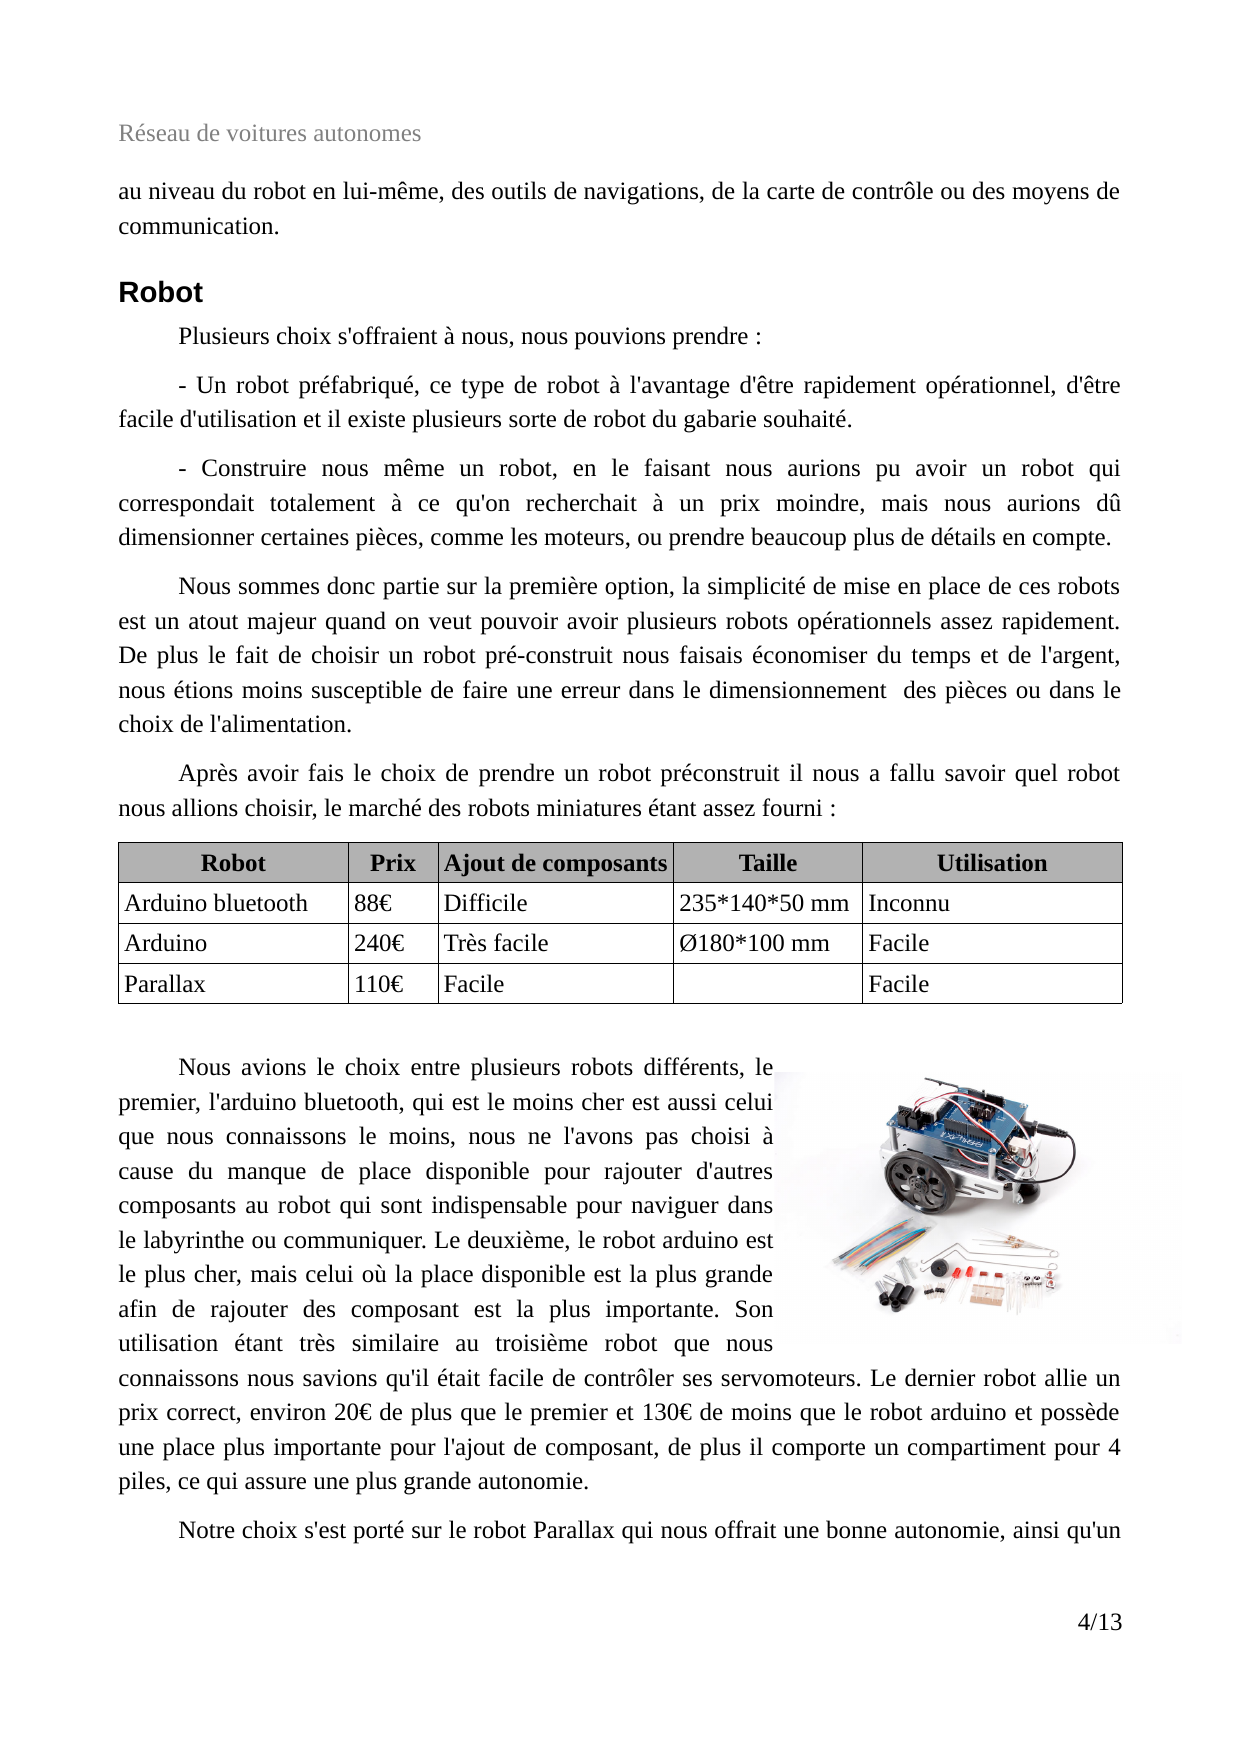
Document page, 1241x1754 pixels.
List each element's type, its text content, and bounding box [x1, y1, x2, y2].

table_cell Inconnu [863, 883, 1122, 922]
table_header Utilisation [863, 843, 1122, 882]
table_cell [674, 964, 862, 1003]
text Nous sommes donc partie sur la première option, la simplicité de mise en place de ces robots est un atout majeur quand on veut pouvoir avoir plusieurs robots opérationnels assez rapidement. De plus le fait de choisir un robot pré-construit nous faisais économiser du temps et de l'argent, nous étions moins susceptible de faire une erreur dans le dimensionnement des pièces ou dans le choix de l'alimentation. [118, 571, 1122, 738]
table_cell Arduino [119, 924, 348, 963]
text - Construire nous même un robot, en le faisant nous aurions pu avoir un robot qui correspondait totalement à ce qu'on recherchait à un prix moindre, mais nous aurions dû dimensionner certaines pièces, comme les moteurs, ou prendre beaucoup plus de détails en compte. [118, 453, 1122, 551]
text - Un robot préfabriqué, ce type de robot à l'avantage d'être rapidement opérationnel, d'être facile d'utilisation et il existe plusieurs sorte de robot du gabarie souhaité. [118, 370, 1122, 433]
text Nous avions le choix entre plusieurs robots différents, le premier, l'arduino bluetooth, qui est le moins cher est aussi celui que nous connaissons le moins, nous ne l'avons pas choisi à cause du manque de place disponible pour rajouter d'autres composants au robot qui sont indispensable pour naviguer dans le labyrinthe ou communiquer. Le deuxième, le robot arduino est le plus cher, mais celui où la place disponible est la plus grande afin de rajouter des composant est la plus importante. Son utilisation étant très similaire au troisième robot que nous connaissons nous savions qu'il était facile de contrôler ses servomoteurs. Le dernier robot allie un prix correct, environ 20€ de plus que le premier et 130€ de moins que le robot arduino et possède une place plus importante pour l'ajout de composant, de plus il comporte un compartiment pour 4 piles, ce qui assure une plus grande autonomie. [118, 1052, 1122, 1495]
table_cell Facile [439, 964, 673, 1003]
table_header Ajout de composants [439, 843, 673, 882]
table_cell Ø180*100 mm [674, 924, 862, 963]
text Après avoir fais le choix de prendre un robot préconstruit il nous a fallu savoir quel robot nous allions choisir, le marché des robots miniatures étant assez fourni : [118, 758, 1122, 822]
table_cell Très facile [439, 924, 673, 963]
text Plusieurs choix s'offraient à nous, nous pouvions prendre : [118, 321, 1122, 349]
table_cell 235*140*50 mm [674, 883, 862, 922]
table_cell Arduino bluetooth [119, 883, 348, 922]
table_cell Facile [863, 924, 1122, 963]
table_cell 88€ [349, 883, 438, 922]
table_cell Facile [863, 964, 1122, 1003]
table_cell Difficile [439, 883, 673, 922]
table_header Taille [674, 843, 862, 882]
table_cell 240€ [349, 924, 438, 963]
table_header Robot [119, 843, 348, 882]
table_cell 110€ [349, 964, 438, 1003]
text Notre choix s'est porté sur le robot Parallax qui nous offrait une bonne autonomie, ainsi qu'un [118, 1515, 1122, 1544]
table_header Prix [349, 843, 438, 882]
text au niveau du robot en lui-même, des outils de navigations, de la carte de contrôle ou des moyens de communication. [118, 176, 1122, 239]
picture [774, 1072, 1182, 1344]
subtitle Robot [118, 274, 1122, 308]
table_cell Parallax [119, 964, 348, 1003]
